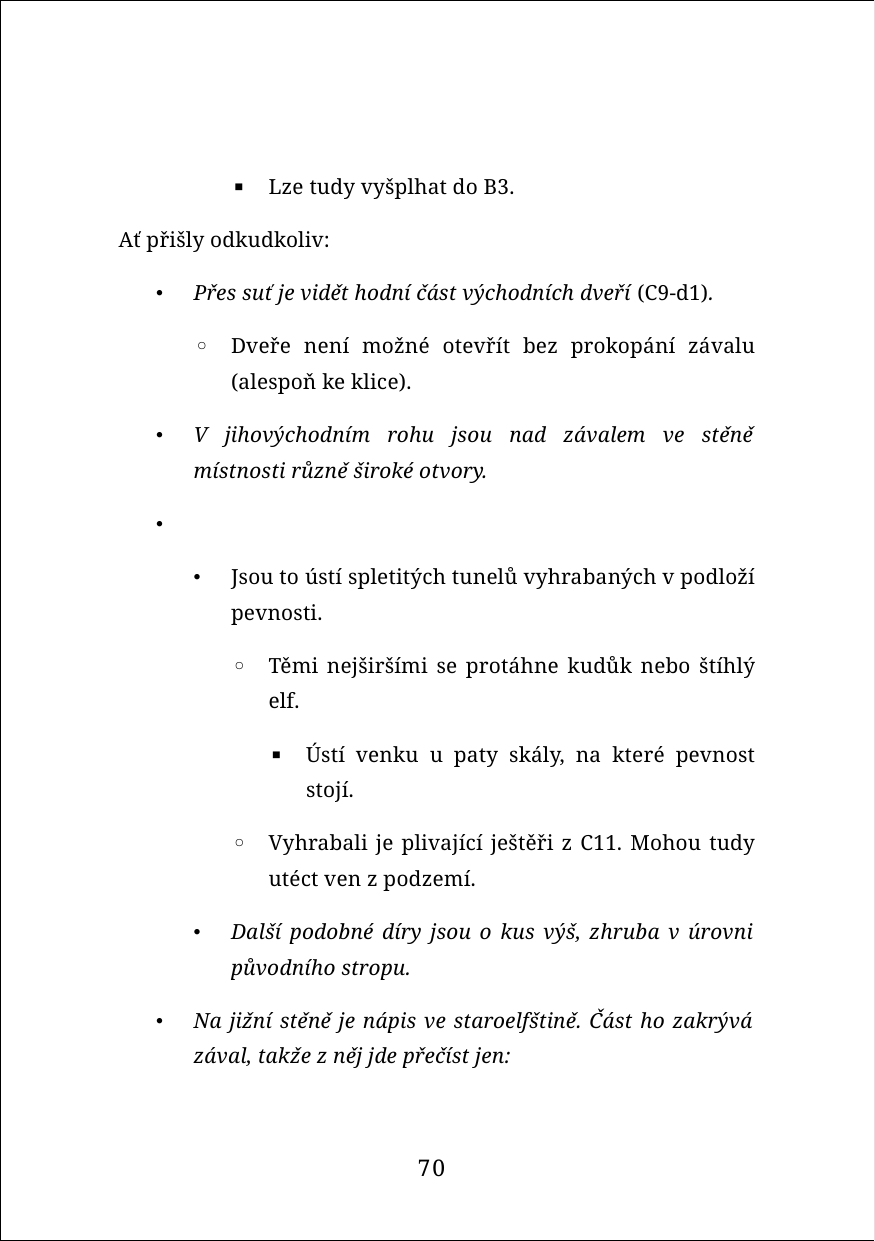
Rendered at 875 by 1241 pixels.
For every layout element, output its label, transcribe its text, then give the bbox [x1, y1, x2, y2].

list Přes suť je vidět hodní část východních dveří (C9-d1). [156, 278, 756, 307]
list Dveře není možné otevřít bez prokopání závalu (alespoň ke klice). [193, 331, 756, 395]
list Vyhrabali je plivající ještěři z C11. Mohou tudy utéct ven z podzemí. [231, 828, 756, 892]
list Jsou to ústí spletitých tunelů vyhrabaných v podloží pevnosti. [193, 562, 756, 626]
list Těmi nejširšími se protáhne kudůk nebo štíhlý elf. [231, 651, 756, 715]
list Na jižní stěně je nápis ve staroelfštině. Část ho zakrývá zával, takže z něj jde přečíst jen: [156, 1006, 756, 1070]
text Ať přišly odkudkoliv: [118, 225, 756, 253]
list V jihovýchodním rohu jsou nad závalem ve stěně místnosti různě široké otvory. [156, 420, 756, 484]
list Lze tudy vyšplhat do B3. [231, 172, 756, 200]
list Ústí venku u paty skály, na které pevnost stojí. [268, 740, 756, 804]
list Další podobné díry jsou o kus výš, zhruba v úrovni původního stropu. [193, 917, 756, 981]
